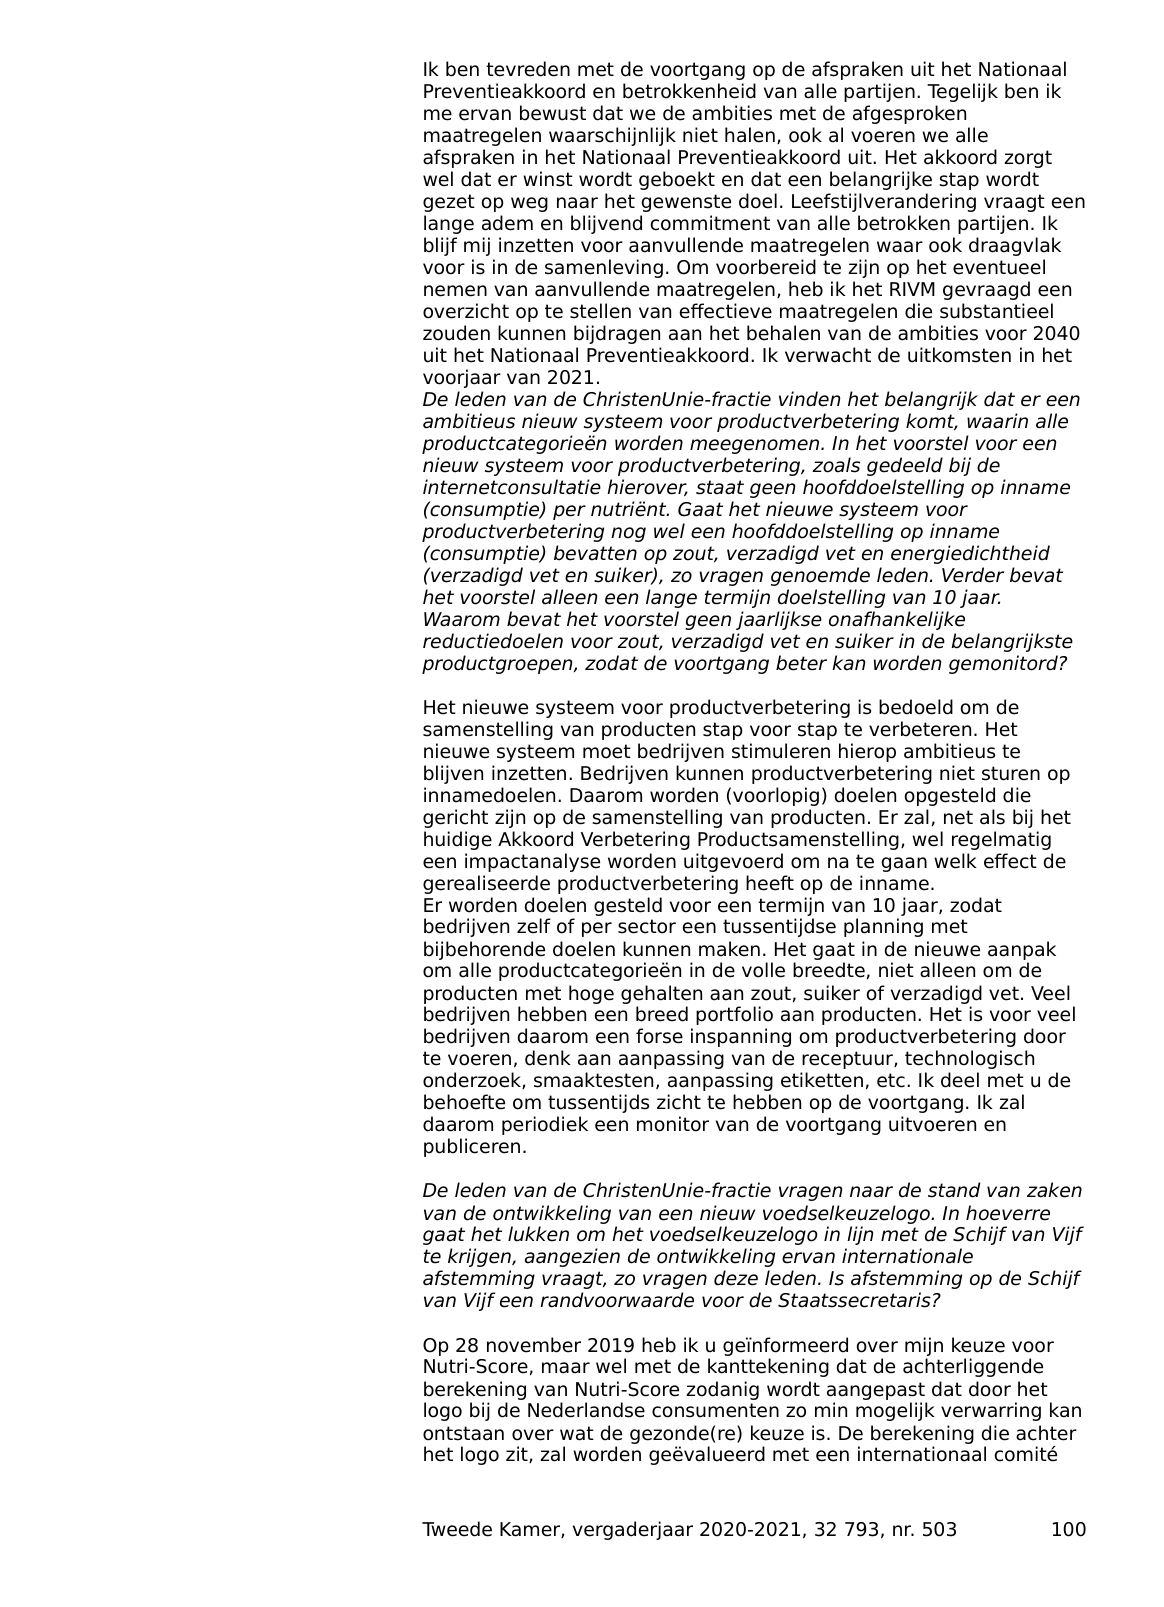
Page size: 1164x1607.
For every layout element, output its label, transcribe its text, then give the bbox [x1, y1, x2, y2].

text Er worden doelen gesteld voor een termijn van 10 jaar, zodat bedrijven zelf of per sector een tussentijdse planning met bijbehorende doelen kunnen maken. Het gaat in de nieuwe aanpak om alle productcategorieën in de volle breedte, niet alleen om de producten met hoge gehalten aan zout, suiker of verzadigd vet. Veel bedrijven hebben een breed portfolio aan producten. Het is voor veel bedrijven daarom een forse inspanning om productverbetering door te voeren, denk aan aanpassing van de receptuur, technologisch onderzoek, smaaktesten, aanpassing etiketten, etc. Ik deel met u de behoefte om tussentijds zicht te hebben op de voortgang. Ik zal daarom periodiek een monitor van de voortgang uitvoeren en publiceren. [422, 894, 1087, 1158]
text Ik ben tevreden met de voortgang op de afspraken uit het Nationaal Preventieakkoord en betrokkenheid van alle partijen. Tegelijk ben ik me ervan bewust dat we de ambities met de afgesproken maatregelen waarschijnlijk niet halen, ook al voeren we alle afspraken in het Nationaal Preventieakkoord uit. Het akkoord zorgt wel dat er winst wordt geboekt en dat een belangrijke stap wordt gezet op weg naar het gewenste doel. Leefstijlverandering vraagt een lange adem en blijvend commitment van alle betrokken partijen. Ik blijf mij inzetten voor aanvullende maatregelen waar ook draagvlak voor is in de samenleving. Om voorbereid te zijn op het eventueel nemen van aanvullende maatregelen, heb ik het RIVM gevraagd een overzicht op te stellen van effectieve maatregelen die substantieel zouden kunnen bijdragen aan het behalen van de ambities voor 2040 uit het Nationaal Preventieakkoord. Ik verwacht de uitkomsten in het voorjaar van 2021. [422, 59, 1087, 389]
text De leden van de ChristenUnie-fractie vinden het belangrijk dat er een ambitieus nieuw systeem voor productverbetering komt, waarin alle productcategorieën worden meegenomen. In het voorstel voor een nieuw systeem voor productverbetering, zoals gedeeld bij de internetconsultatie hierover, staat geen hoofddoelstelling op inname (consumptie) per nutriënt. Gaat het nieuwe systeem voor productverbetering nog wel een hoofddoelstelling op inname (consumptie) bevatten op zout, verzadigd vet en energiedichtheid (verzadigd vet en suiker), zo vragen genoemde leden. Verder bevat het voorstel alleen een lange termijn doelstelling van 10 jaar. Waarom bevat het voorstel geen jaarlijkse onafhankelijke reductiedoelen voor zout, verzadigd vet en suiker in de belangrijkste productgroepen, zodat de voortgang beter kan worden gemonitord? [422, 389, 1087, 674]
text Het nieuwe systeem voor productverbetering is bedoeld om de samenstelling van producten stap voor stap te verbeteren. Het nieuwe systeem moet bedrijven stimuleren hierop ambitieus te blijven inzetten. Bedrijven kunnen productverbetering niet sturen op innamedoelen. Daarom worden (voorlopig) doelen opgesteld die gericht zijn op de samenstelling van producten. Er zal, net als bij het huidige Akkoord Verbetering Productsamenstelling, wel regelmatig een impactanalyse worden uitgevoerd om na te gaan welk effect de gerealiseerde productverbetering heeft op de inname. [422, 697, 1087, 894]
text Op 28 november 2019 heb ik u geïnformeerd over mijn keuze voor Nutri-Score, maar wel met de kanttekening dat de achterliggende berekening van Nutri-Score zodanig wordt aangepast dat door het logo bij de Nederlandse consumenten zo min mogelijk verwarring kan ontstaan over wat de gezonde(re) keuze is. De berekening die achter het logo zit, zal worden geëvalueerd met een internationaal comité [422, 1334, 1087, 1466]
text De leden van de ChristenUnie-fractie vragen naar de stand van zaken van de ontwikkeling van een nieuw voedselkeuzelogo. In hoeverre gaat het lukken om het voedselkeuzelogo in lijn met de Schijf van Vijf te krijgen, aangezien de ontwikkeling ervan internationale afstemming vraagt, zo vragen deze leden. Is afstemming op de Schijf van Vijf een randvoorwaarde voor de Staatssecretaris? [422, 1180, 1087, 1312]
